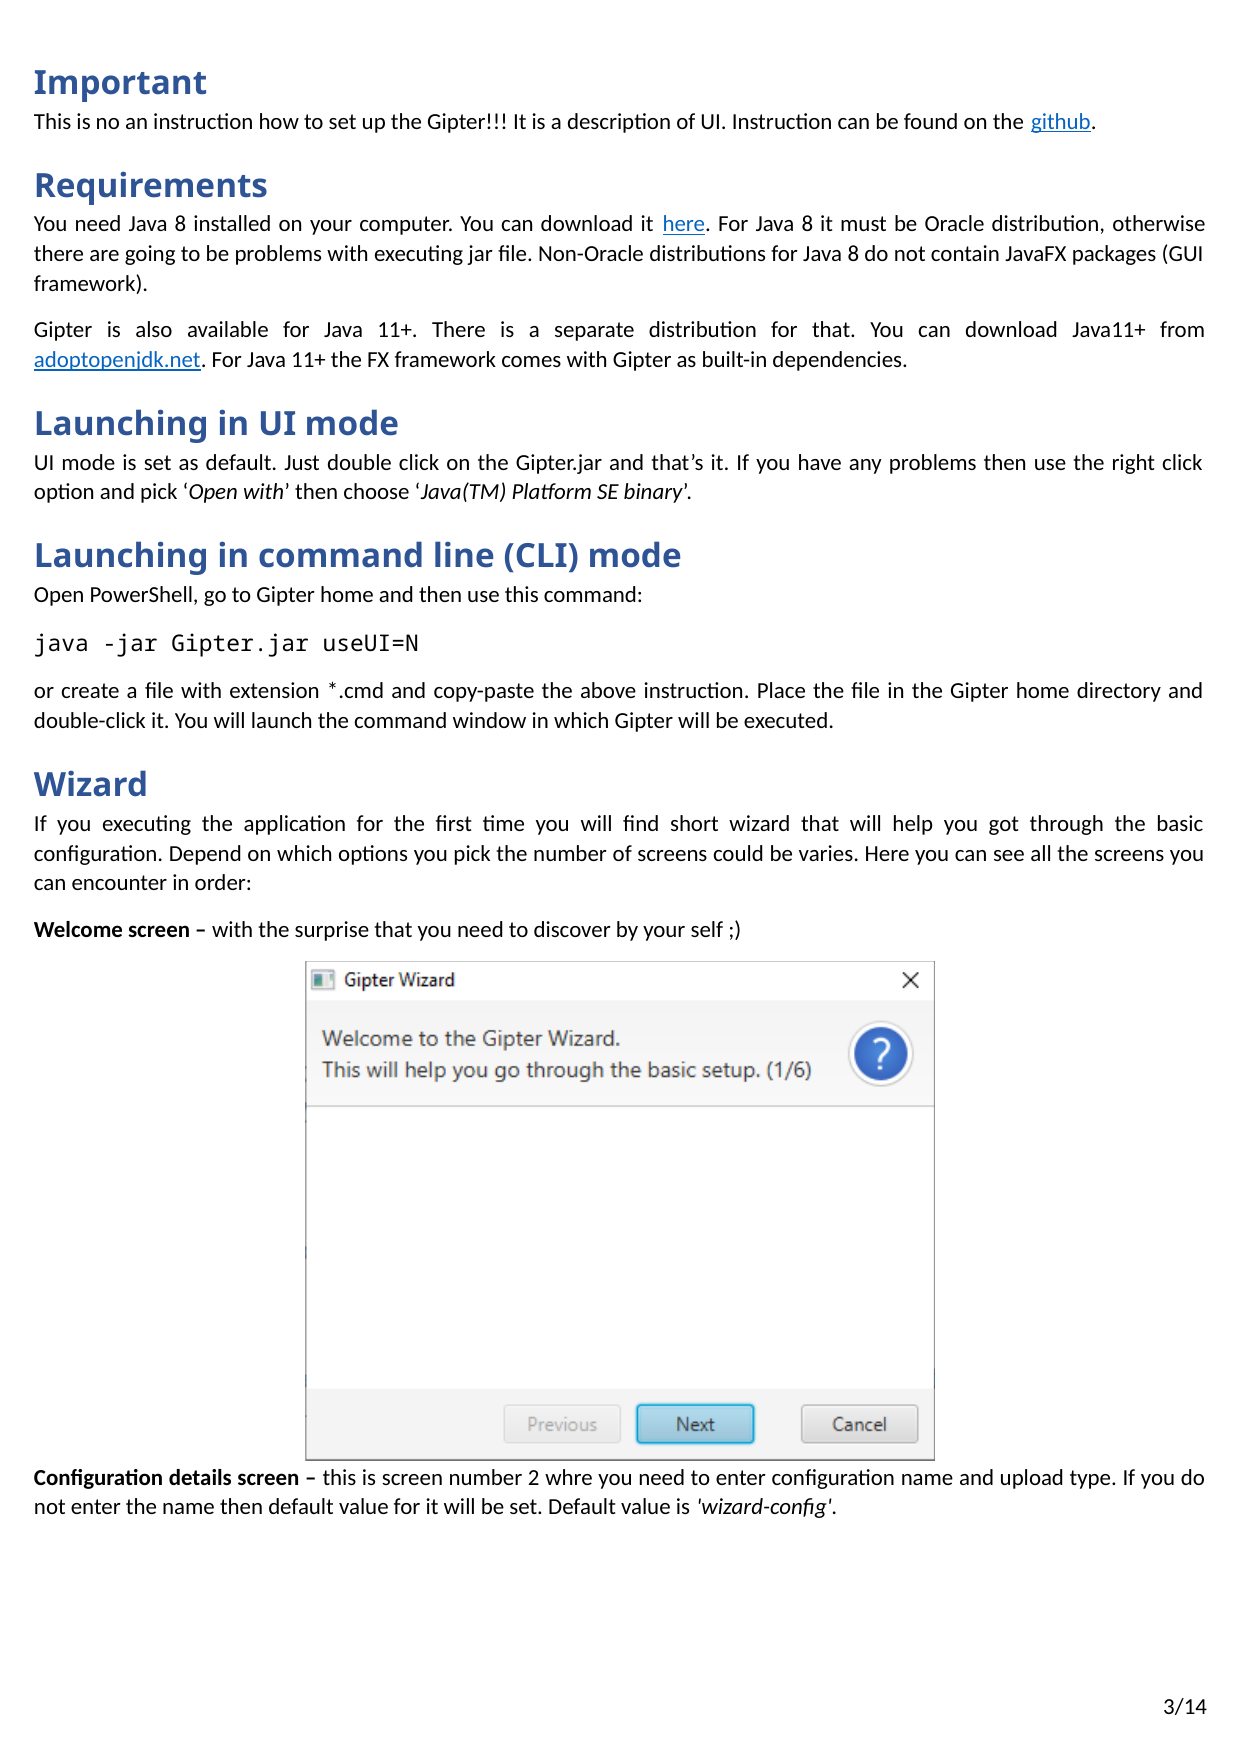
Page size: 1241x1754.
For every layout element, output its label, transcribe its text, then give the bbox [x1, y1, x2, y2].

subtitle Requirements [34, 161, 1207, 207]
text You need Java 8 installed on your computer. You can download it here. For Java 8 it must be Oracle distribution, otherwise there are going to be problems with executing jar file. Non-Oracle distributions for Java 8 do not contain JavaFX packages (GUI framework). [34, 209, 1207, 297]
text Configuration details screen – this is screen number 2 whre you need to enter configuration name and upload type. If you do not enter the name then default value for it will be set. Default value is 'wizard-config'. [34, 1458, 1207, 1520]
subtitle Important [34, 59, 1207, 104]
subtitle Launching in UI mode [34, 400, 1207, 445]
text or create a file with extension *.cmd and copy-paste the above instruction. Place the file in the Gipter home directory and double-click it. You will launch the command window in which Gipter will be executed. [34, 676, 1207, 734]
text If you executing the application for the first time you will find short wizard that will help you got through the basic configuration. Depend on which options you pick the number of screens could be varies. Here you can see all the screens you can encounter in order: [34, 809, 1207, 896]
subtitle Wizard [34, 761, 1207, 806]
text This is no an instruction how to set up the Gipter!!! It is a description of UI. Instruction can be found on the github. [34, 107, 1207, 135]
text Welcome screen – with the surprise that you need to discover by your self ;) [34, 915, 1207, 943]
text UI mode is set as default. Just double click on the Gipter.jar and that’s it. If you have any problems then use the right click option and pick ‘Open with’ then choose ‘Java(TM) Platform SE binary’. [34, 448, 1207, 506]
picture [305, 961, 935, 1461]
text java -jar Gipter.jar useUI=N [34, 627, 1207, 658]
text Open PowerShell, go to Gipter home and then use this command: [34, 580, 1207, 608]
text Gipter is also available for Java 11+. There is a separate distribution for that. You can download Java11+ from adoptopenjdk.net. For Java 11+ the FX framework comes with Gipter as built-in dependencies. [34, 315, 1207, 373]
subtitle Launching in command line (CLI) mode [34, 532, 1207, 578]
